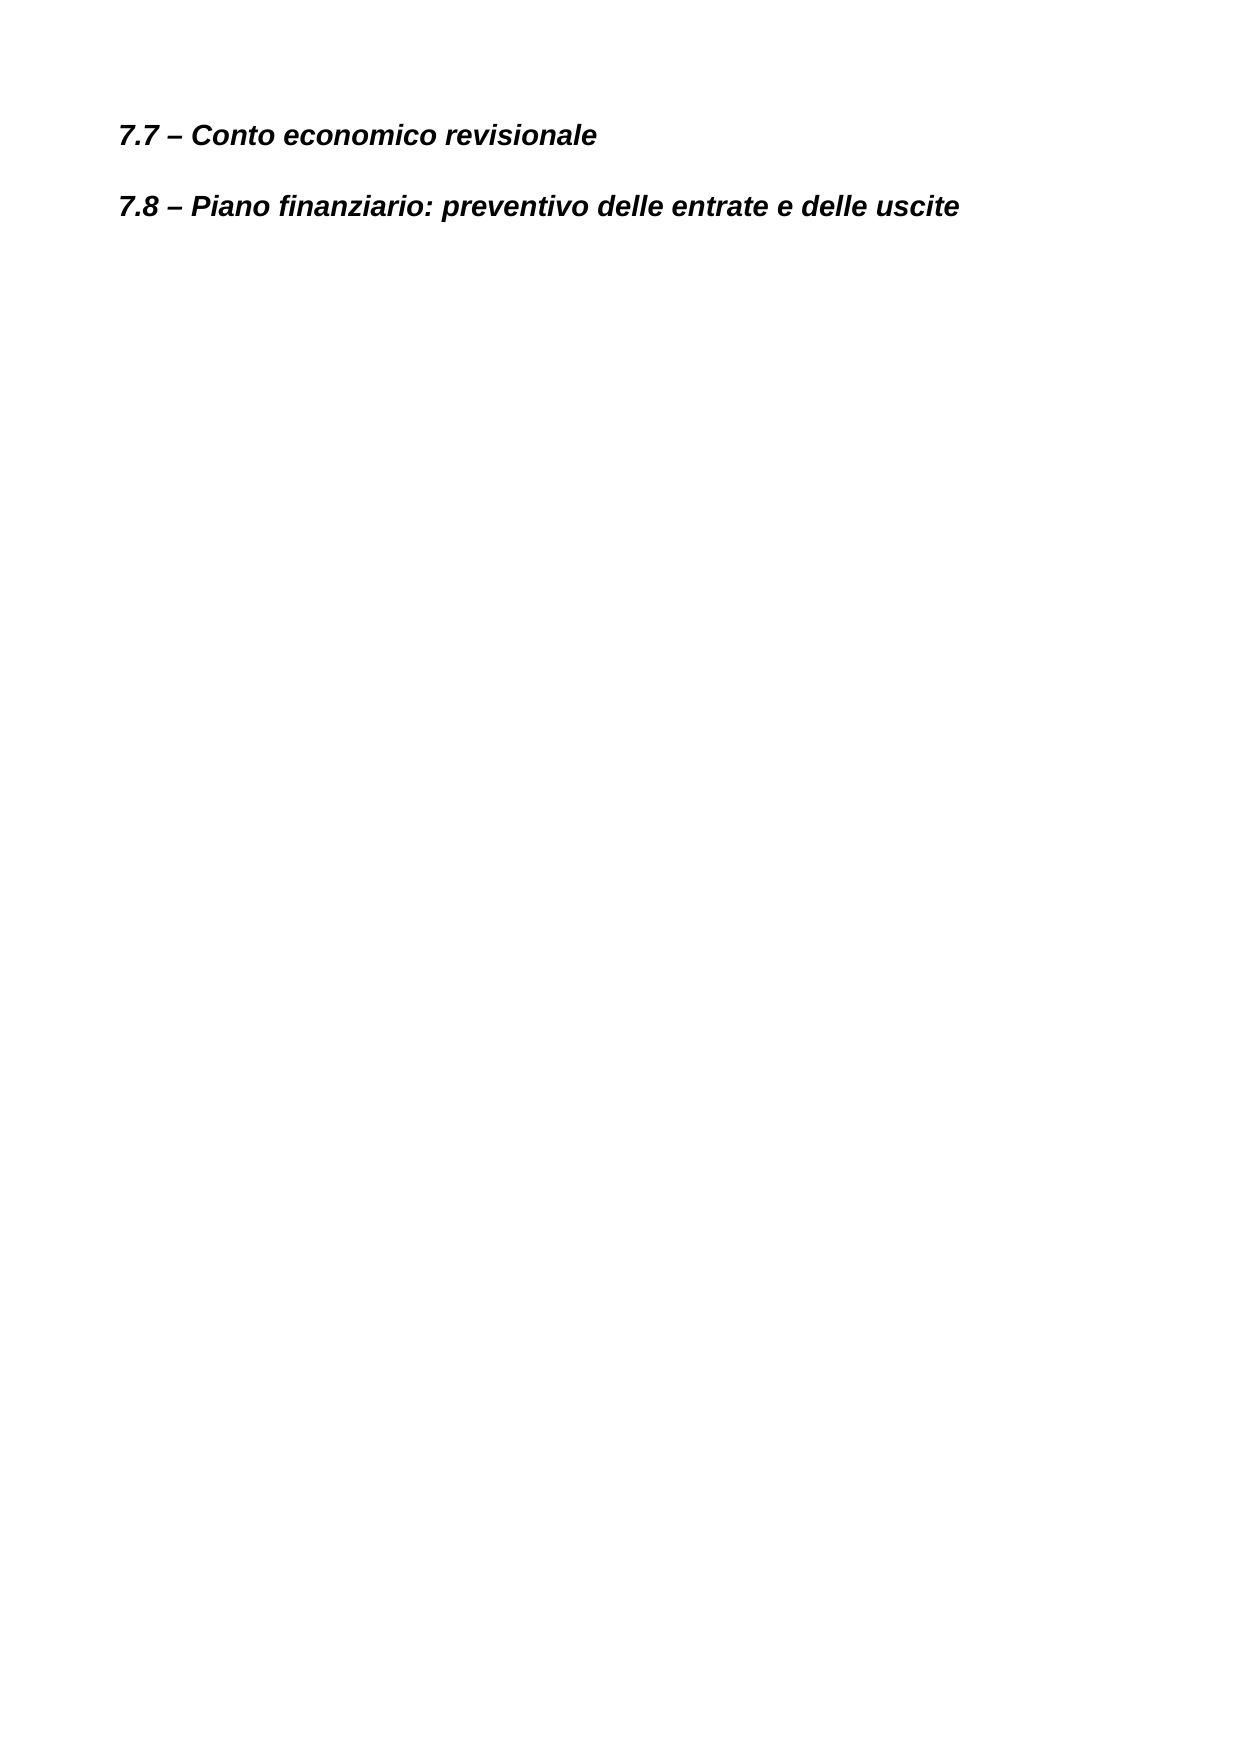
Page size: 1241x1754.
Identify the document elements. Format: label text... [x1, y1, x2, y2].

subtitle 7.8 – Piano finanziario: preventivo delle entrate e delle uscite [118, 189, 1122, 223]
subtitle 7.7 – Conto economico revisionale [118, 118, 1122, 152]
